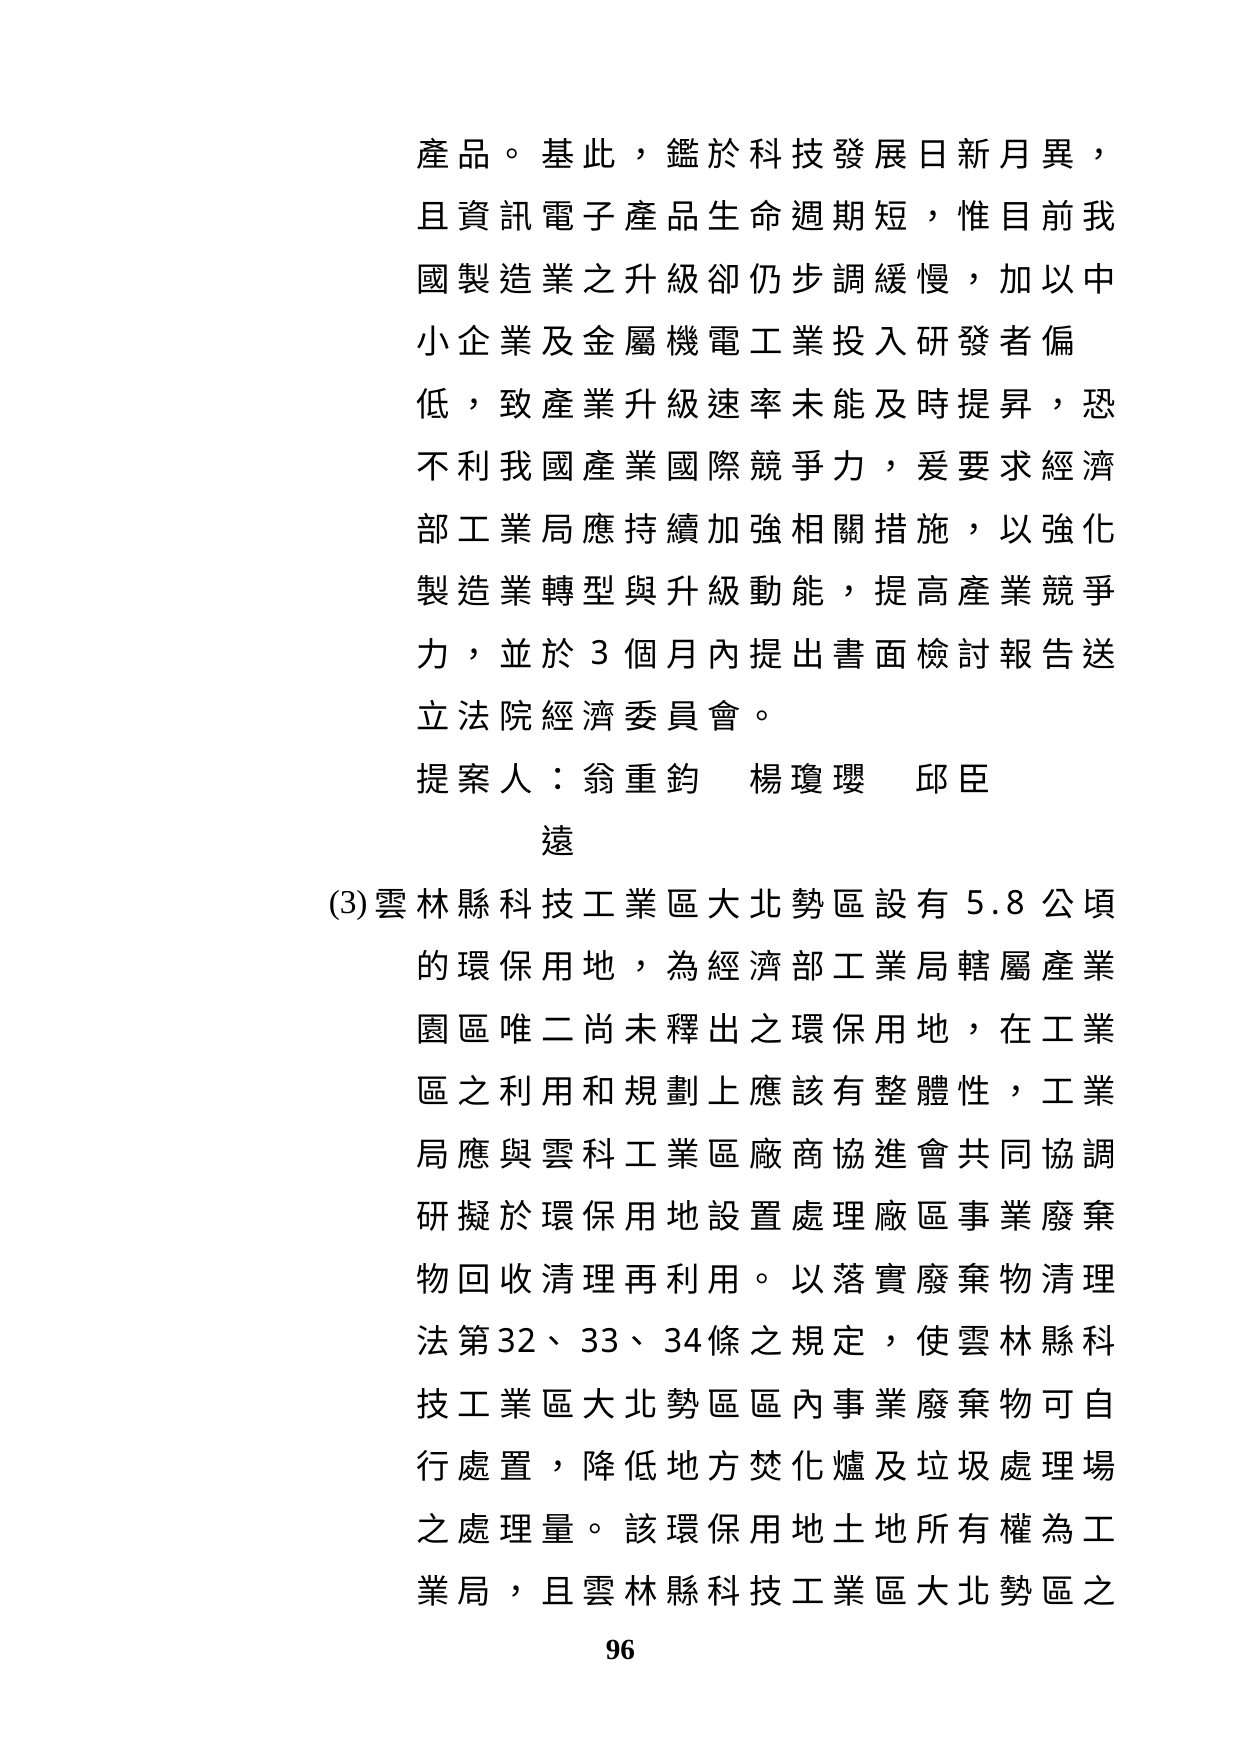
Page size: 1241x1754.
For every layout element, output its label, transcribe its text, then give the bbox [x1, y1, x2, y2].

list 產品。基此，鑑於科技發展日新月異，且資訊電子產品生命週期短，惟目前我國製造業之升級卻仍步調緩慢，加以中小企業及金屬機電工業投入研發者偏低，致產業升級速率未能及時提昇，恐不利我國產業國際競爭力，爰要求經濟部工業局應持續加強相關措施，以強化製造業轉型與升級動能，提高產業競爭力，並於3個月內提出書面檢討報告送立法院經濟委員會。 [288, 110, 1120, 735]
list 雲林縣科技工業區大北勢區設有5.8公頃的環保用地，為經濟部工業局轄屬產業園區唯二尚未釋出之環保用地，在工業區之利用和規劃上應該有整體性，工業局應與雲科工業區廠商協進會共同協調研擬於環保用地設置處理廠區事業廢棄物回收清理再利用。以落實廢棄物清理法第32、33、34條之規定，使雲林縣科技工業區大北勢區區內事業廢棄物可自行處置，降低地方焚化爐及垃圾處理場之處理量。該環保用地土地所有權為工業局，且雲林縣科技工業區大北勢區之 [288, 860, 1120, 1610]
text 提案人：翁重鈞 楊瓊瓔 邱臣遠 [398, 735, 1016, 860]
